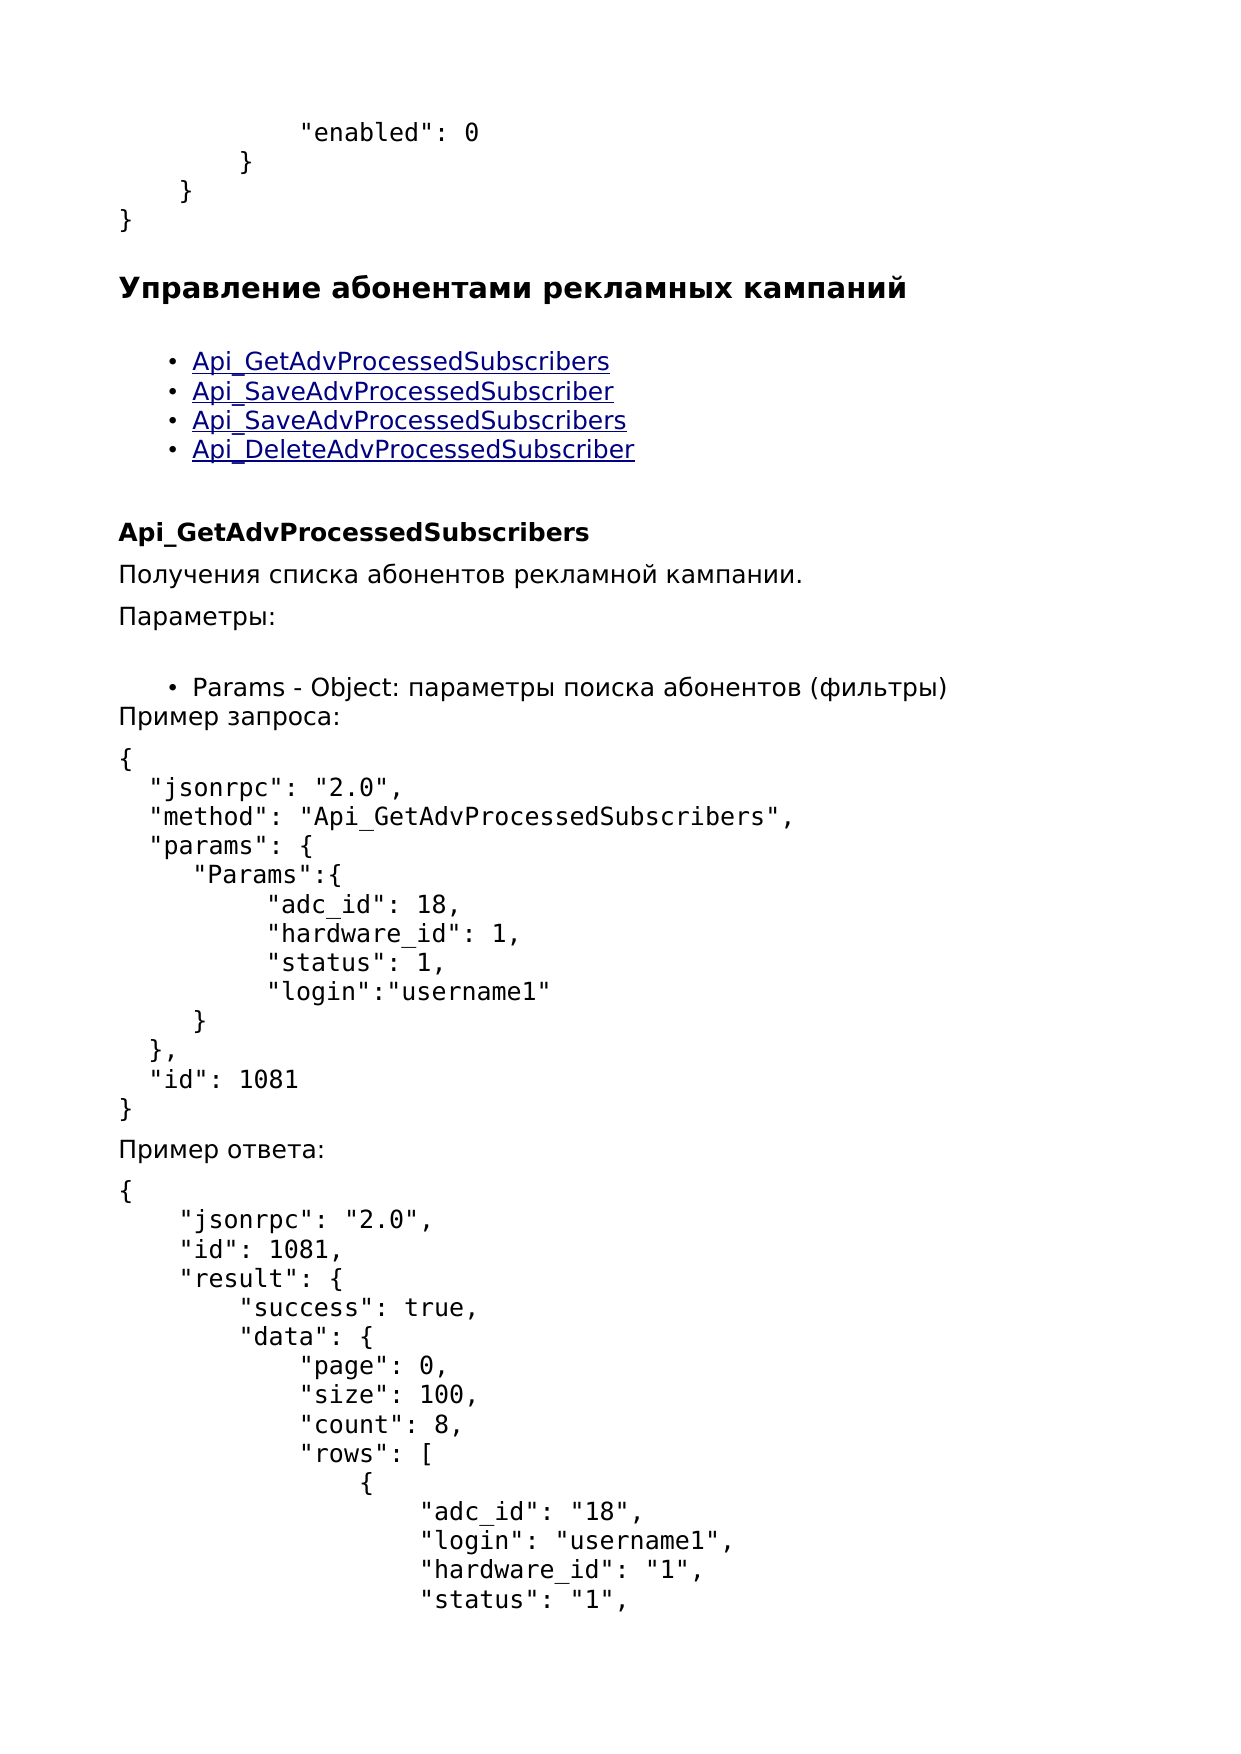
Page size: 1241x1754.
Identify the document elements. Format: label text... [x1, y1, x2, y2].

text { "jsonrpc": "2.0", "id": 1081, "result": { "success": true, "data": { "page": 0, "size": 100, "count": 8, "rows": [ { "adc_id": "18", "login": "username1", "hardware_id": "1", "status": "1", [118, 1177, 1122, 1614]
text "enabled": 0 } } } [118, 118, 1122, 235]
subtitle Api_GetAdvProcessedSubscribers [118, 519, 1122, 548]
text { "jsonrpc": "2.0", "method": "Api_GetAdvProcessedSubscribers", "params": { "Params":{ "adc_id": 18, "hardware_id": 1, "status": 1, "login":"username1" } }, "id": 1081 } [118, 744, 1122, 1123]
list Api_SaveAdvProcessedSubscribers [177, 406, 1122, 435]
subtitle Управление абонентами рекламных кампаний [118, 272, 1122, 306]
text Параметры: [118, 602, 1122, 631]
list Api_GetAdvProcessedSubscribers [177, 347, 1122, 377]
list Params - Object: параметры поиска абонентов (фильтры) [177, 673, 1122, 702]
text Пример запроса: [118, 702, 1122, 731]
list Api_DeleteAdvProcessedSubscriber [177, 435, 1122, 464]
text Получения списка абонентов рекламной кампании. [118, 560, 1122, 589]
list Api_SaveAdvProcessedSubscriber [177, 377, 1122, 406]
text Пример ответа: [118, 1135, 1122, 1164]
